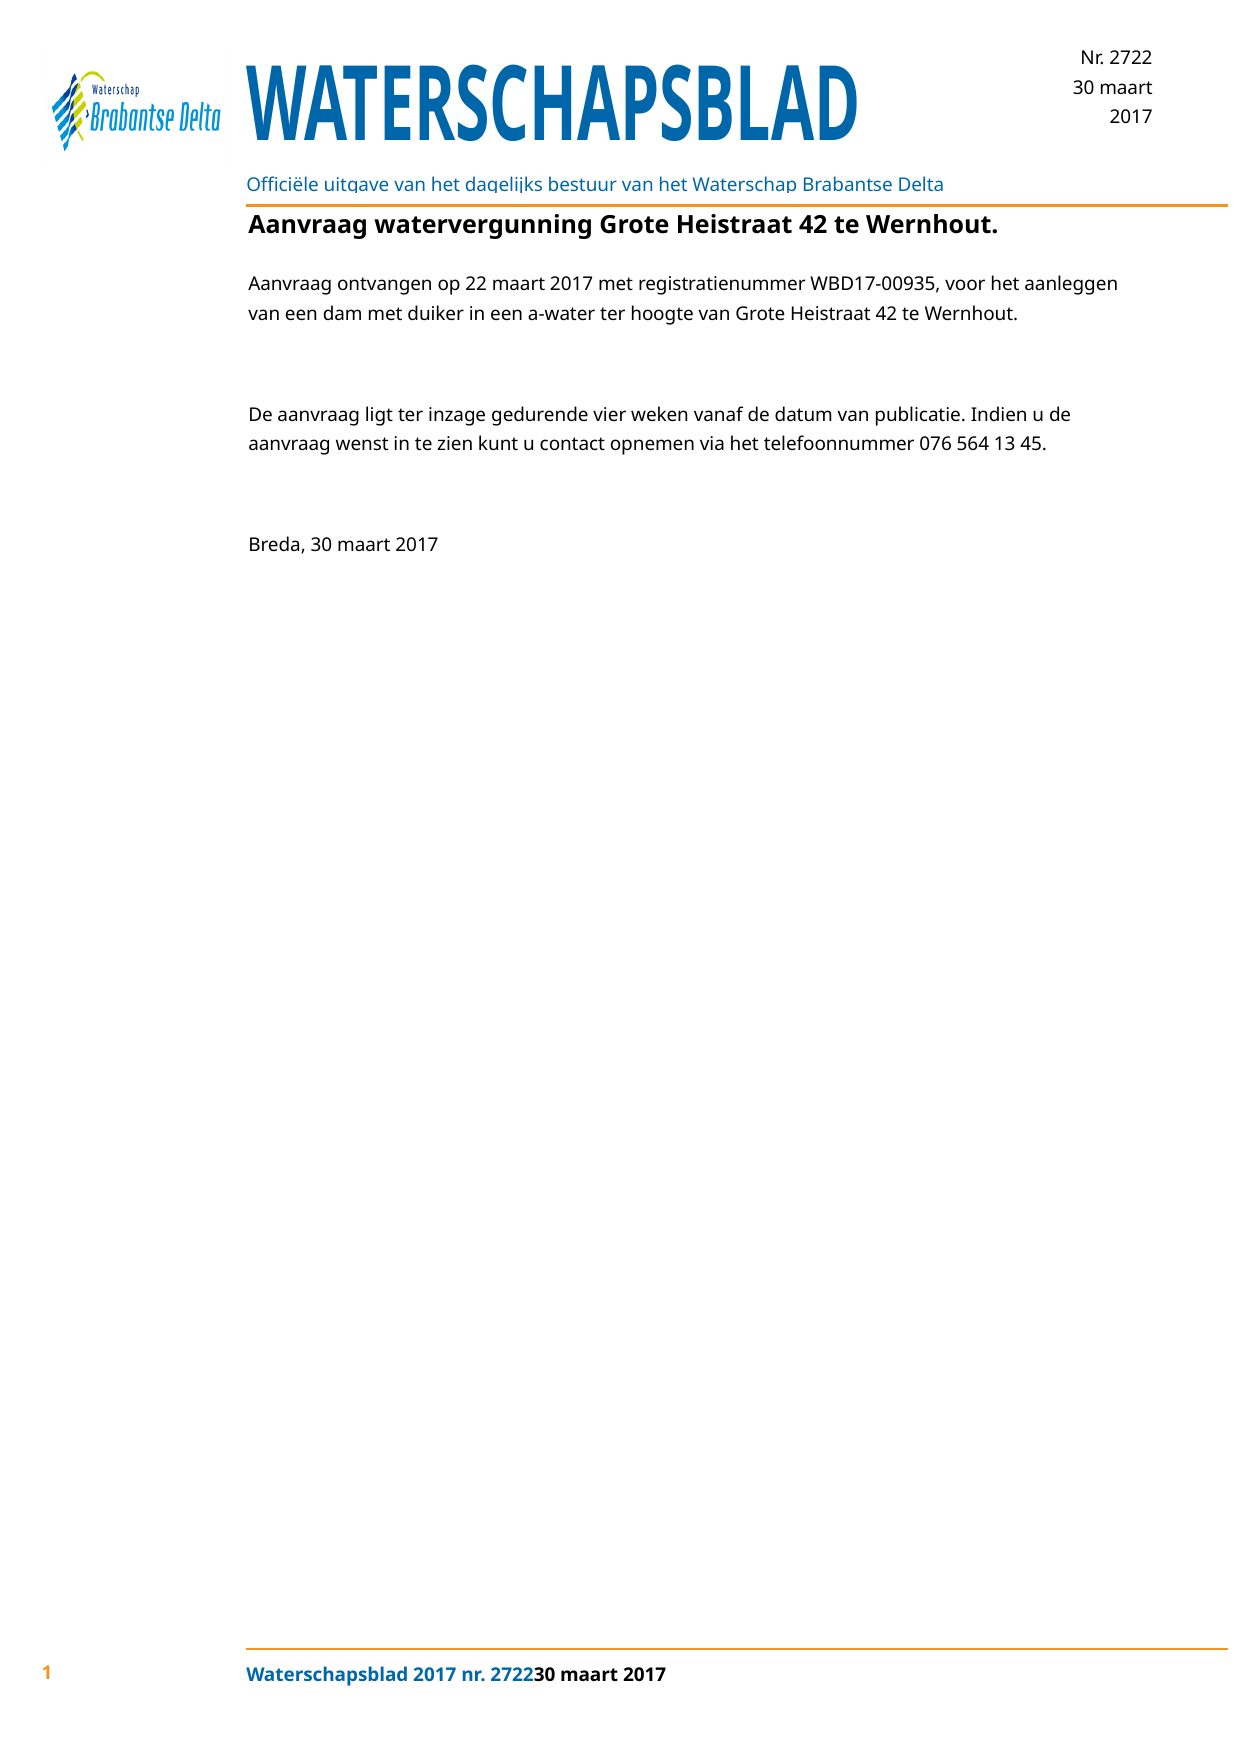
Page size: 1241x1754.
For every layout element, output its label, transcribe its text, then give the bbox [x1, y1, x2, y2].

text Aanvraag ontvangen op 22 maart 2017 met registratienummer WBD17-00935, voor het aanleggen van een dam met duiker in een a-water ter hoogte van Grote Heistraat 42 te Wernhout. [248, 270, 1152, 326]
text De aanvraag ligt ter inzage gedurende vier weken vanaf de datum van publicatie. Indien u de aanvraag wenst in te zien kunt u contact opnemen via het telefoonnummer 076 564 13 45. [248, 401, 1152, 456]
text Breda, 30 maart 2017 [248, 531, 1152, 557]
picture [41, 47, 231, 172]
text Aanvraag watervergunning Grote Heistraat 42 te Wernhout. [248, 207, 1152, 241]
